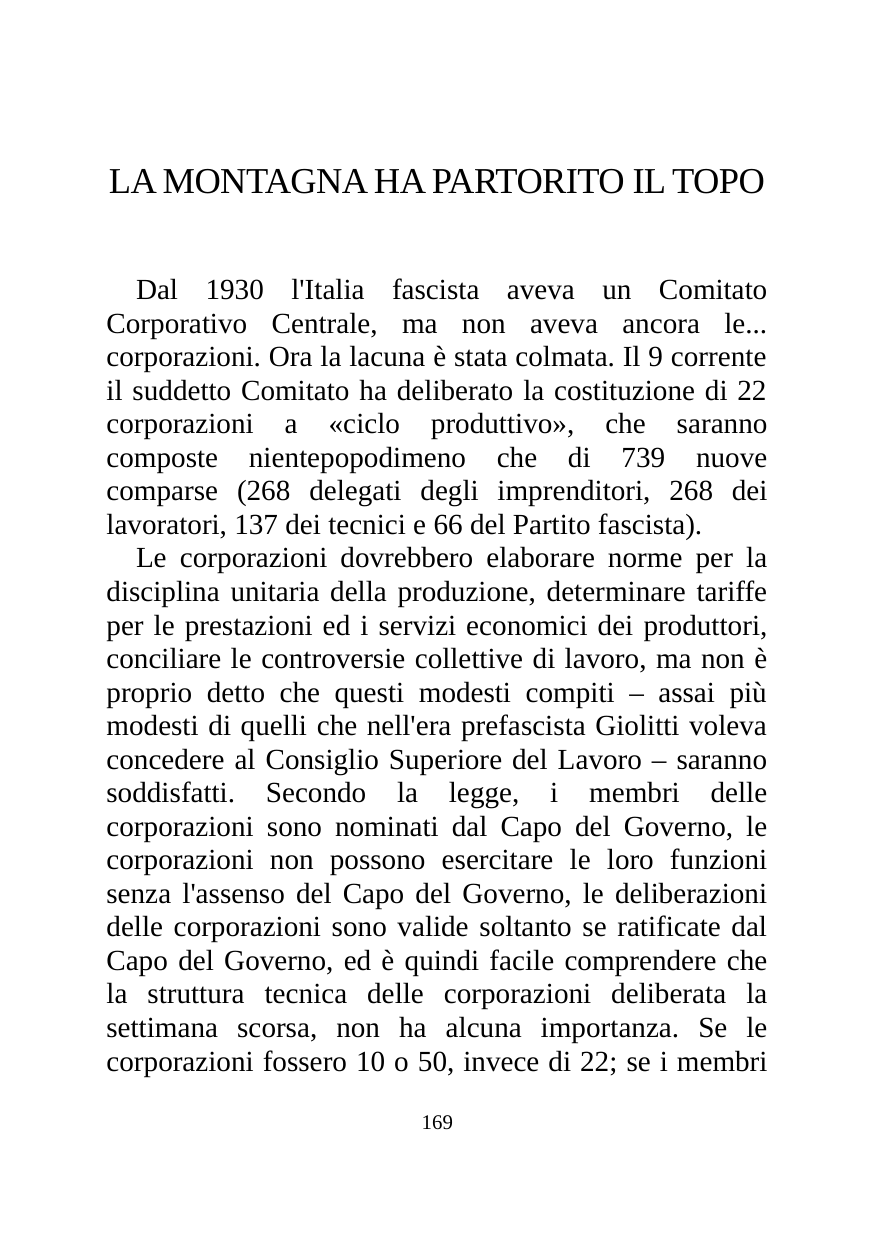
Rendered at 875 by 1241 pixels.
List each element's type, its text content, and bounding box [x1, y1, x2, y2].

text Le corporazioni dovrebbero elaborare norme per la disciplina unitaria della produzione, determinare tariffe per le prestazioni ed i servizi economici dei produttori, conciliare le controversie collettive di lavoro, ma non è proprio detto che questi modesti compiti – assai più modesti di quelli che nell'era prefascista Giolitti voleva concedere al Consiglio Superiore del Lavoro – saranno soddisfatti. Secondo la legge, i membri delle corporazioni sono nominati dal Capo del Governo, le corporazioni non possono esercitare le loro funzioni senza l'assenso del Capo del Governo, le deliberazioni delle corporazioni sono valide soltanto se ratificate dal Capo del Governo, ed è quindi facile comprendere che la struttura tecnica delle corporazioni deliberata la settimana scorsa, non ha alcuna importanza. Se le corporazioni fossero 10 o 50, invece di 22; se i membri [106, 541, 768, 1077]
subtitle LA MONTAGNA HA PARTORITO IL TOPO [106, 159, 768, 201]
text Dal 1930 l'Italia fascista aveva un Comitato Corporativo Centrale, ma non aveva ancora le... corporazioni. Ora la lacuna è stata colmata. Il 9 corrente il suddetto Comitato ha deliberato la costituzione di 22 corporazioni a «ciclo produttivo», che saranno composte nientepopodimeno che di 739 nuove comparse (268 delegati degli imprenditori, 268 dei lavoratori, 137 dei tecnici e 66 del Partito fascista). [106, 272, 768, 541]
